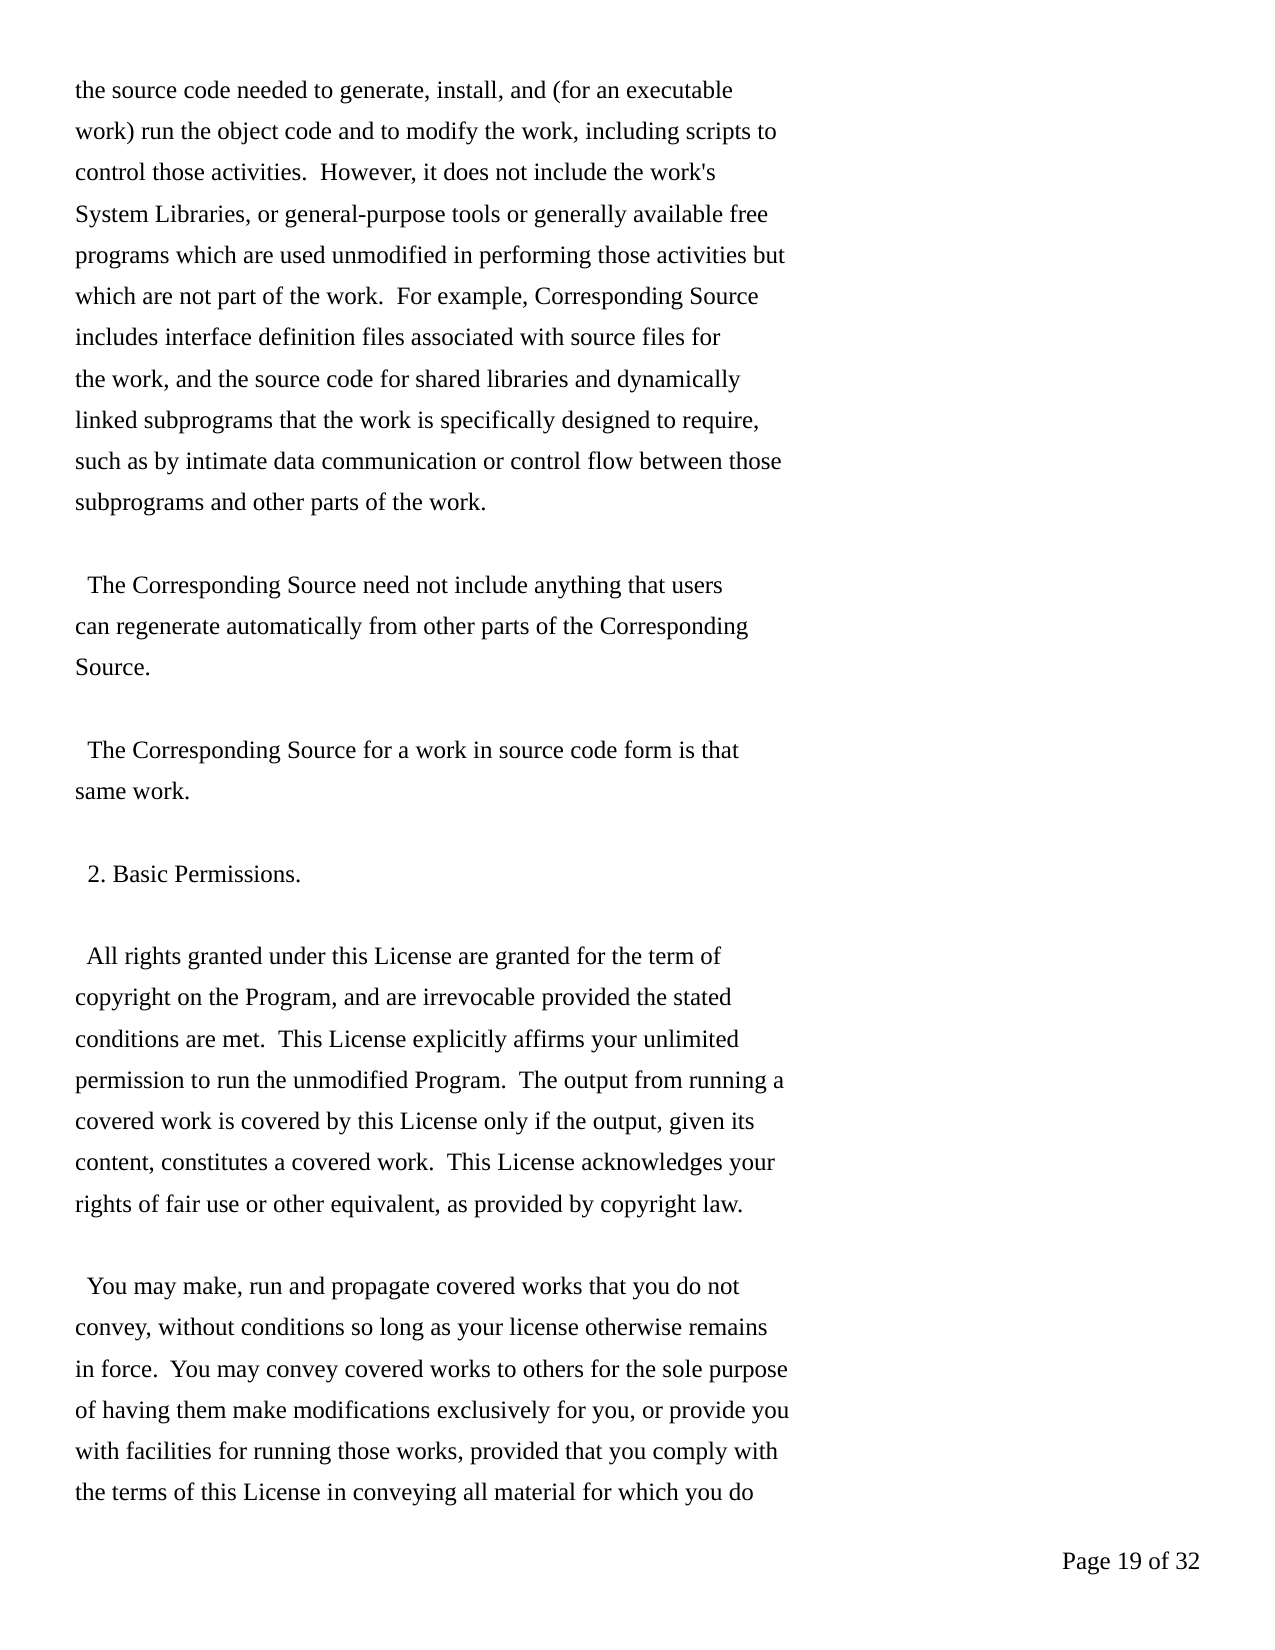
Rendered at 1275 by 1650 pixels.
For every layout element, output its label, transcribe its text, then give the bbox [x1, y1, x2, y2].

text can regenerate automatically from other parts of the Corresponding [75, 611, 1200, 640]
text control those activities. However, it does not include the work's [75, 157, 1200, 186]
text Source. [75, 652, 1200, 681]
text covered work is covered by this License only if the output, given its [75, 1106, 1200, 1135]
text programs which are used unmodified in performing those activities but [75, 240, 1200, 269]
text linked subprograms that the work is specifically designed to require, [75, 405, 1200, 434]
text convey, without conditions so long as your license otherwise remains [75, 1312, 1200, 1341]
text The Corresponding Source need not include anything that users [75, 570, 1200, 599]
text subprograms and other parts of the work. [75, 487, 1200, 516]
text the work, and the source code for shared libraries and dynamically [75, 364, 1200, 392]
text All rights granted under this License are granted for the term of [75, 941, 1200, 970]
text 2. Basic Permissions. [75, 859, 1200, 887]
text such as by intimate data communication or control flow between those [75, 446, 1200, 475]
text The Corresponding Source for a work in source code form is that [75, 735, 1200, 764]
text in force. You may convey covered works to others for the sole purpose [75, 1354, 1200, 1382]
text copyright on the Program, and are irrevocable provided the stated [75, 982, 1200, 1011]
text of having them make modifications exclusively for you, or provide you [75, 1395, 1200, 1424]
text You may make, run and propagate covered works that you do not [75, 1271, 1200, 1300]
text rights of fair use or other equivalent, as provided by copyright law. [75, 1189, 1200, 1217]
text work) run the object code and to modify the work, including scripts to [75, 116, 1200, 145]
text permission to run the unmodified Program. The output from running a [75, 1065, 1200, 1094]
text the terms of this License in conveying all material for which you do [75, 1477, 1200, 1506]
text with facilities for running those works, provided that you comply with [75, 1436, 1200, 1465]
text the source code needed to generate, install, and (for an executable [75, 75, 1200, 104]
text content, constitutes a covered work. This License acknowledges your [75, 1147, 1200, 1176]
text includes interface definition files associated with source files for [75, 322, 1200, 351]
text conditions are met. This License explicitly affirms your unlimited [75, 1024, 1200, 1052]
text same work. [75, 776, 1200, 805]
text System Libraries, or general-purpose tools or generally available free [75, 199, 1200, 227]
text which are not part of the work. For example, Corresponding Source [75, 281, 1200, 310]
